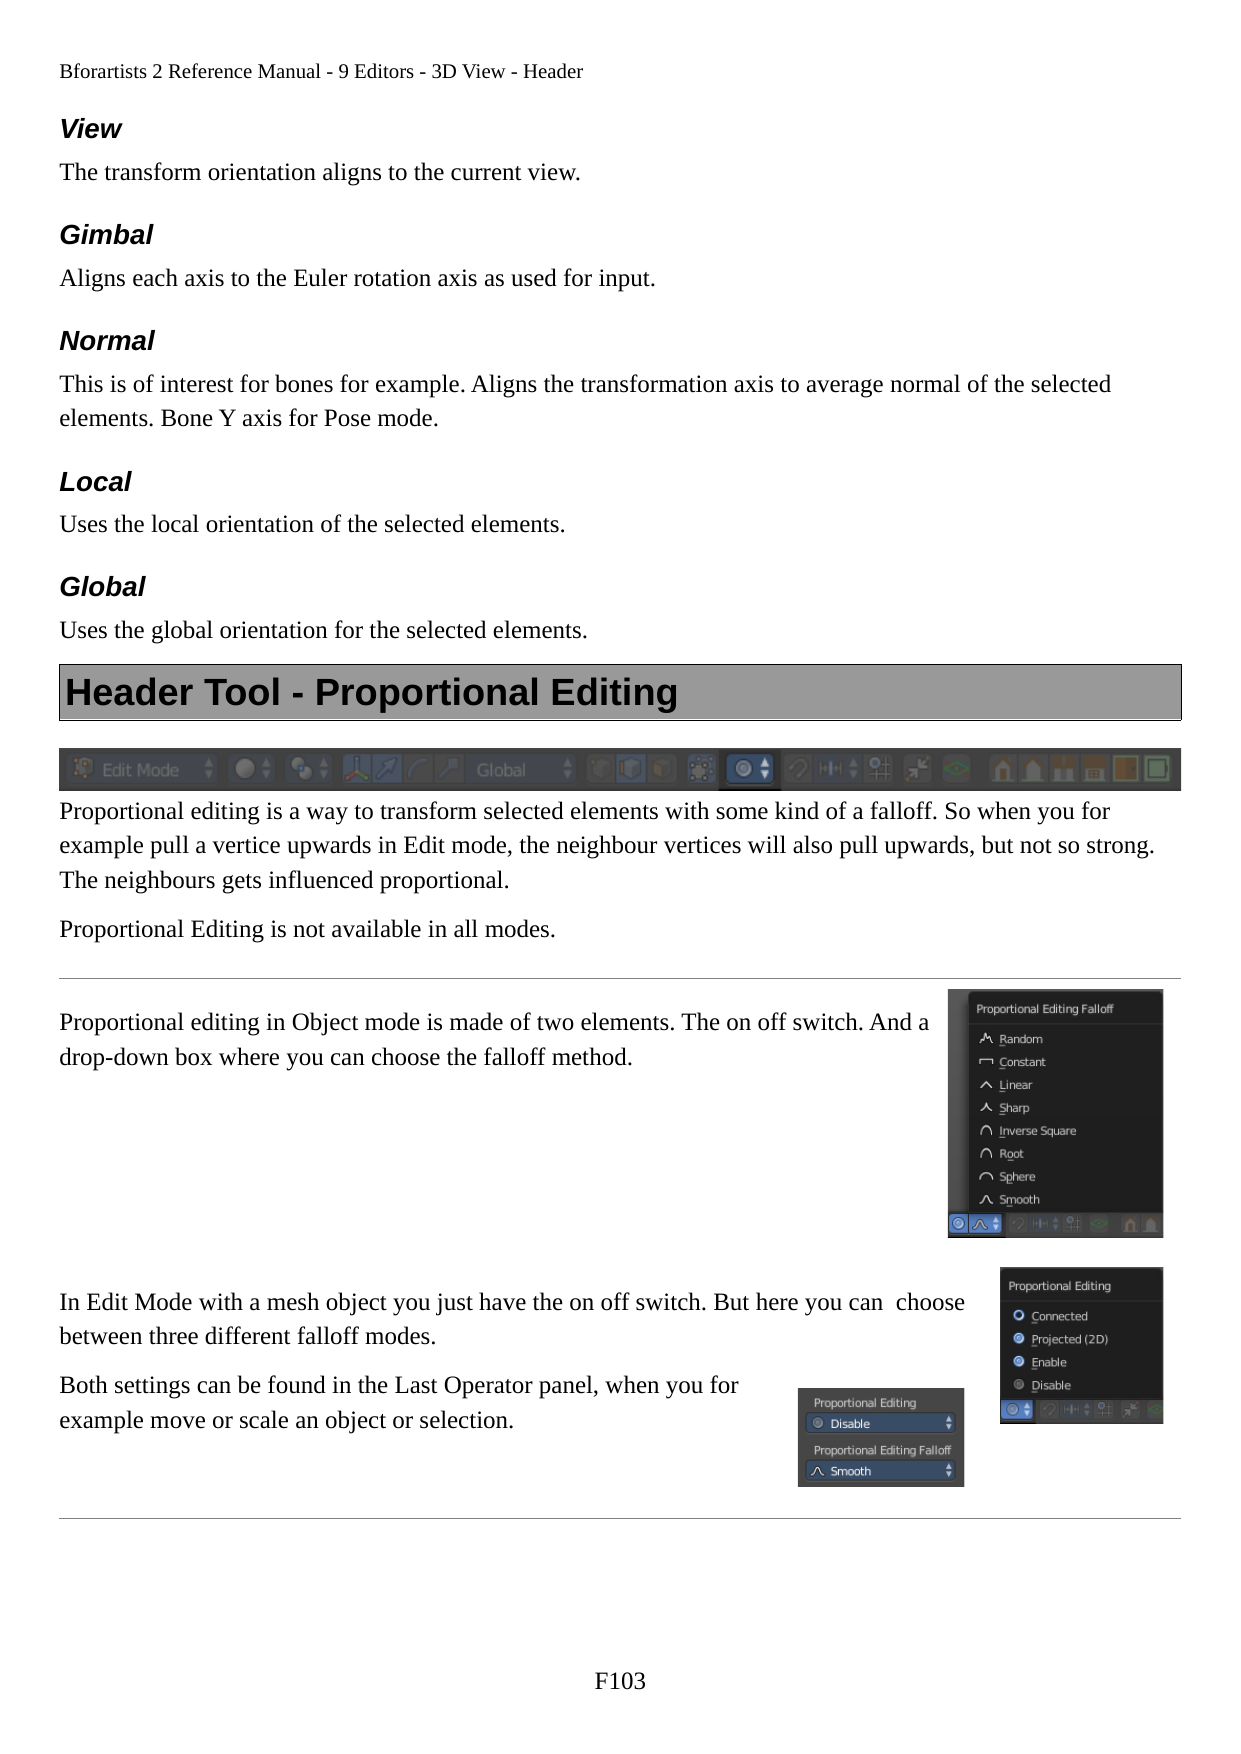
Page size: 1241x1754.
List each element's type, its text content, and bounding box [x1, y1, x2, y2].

text Proportional editing is a way to transform selected elements with some kind of a falloff. So when you for example pull a vertice upwards in Edit mode, the neighbour vertices will also pull upwards, but not so strong. The neighbours gets influenced proportional. [59, 791, 1181, 894]
picture [797, 1388, 965, 1487]
text This is of interest for bones for example. Aligns the transformation axis to average normal of the selected elements. Bone Y axis for Pose mode. [59, 369, 1181, 432]
subtitle Normal [59, 324, 1181, 356]
table_header Header Tool - Proportional Editing [60, 665, 1181, 719]
subtitle Gimbal [59, 218, 1181, 250]
text Proportional Editing is not available in all modes. [59, 914, 1181, 943]
subtitle Global [59, 571, 1181, 603]
picture [947, 989, 1164, 1238]
text The transform orientation aligns to the current view. [59, 157, 1181, 186]
text Proportional editing in Object mode is made of two elements. The on off switch. And a drop-down box where you can choose the falloff method. [59, 1007, 947, 1070]
subtitle Local [59, 465, 1181, 497]
text Uses the local orientation of the selected elements. [59, 509, 1181, 538]
text Uses the global orientation for the selected elements. [59, 615, 1181, 644]
subtitle View [59, 113, 1181, 144]
text In Edit Mode with a mesh object you just have the on off switch. But here you can choose between three different falloff modes. [59, 1287, 1000, 1350]
text Both settings can be found in the Last Operator panel, when you for example move or scale an object or selection. [59, 1371, 1181, 1434]
text Aligns each axis to the Euler rotation axis as used for input. [59, 263, 1181, 292]
picture [59, 748, 1182, 791]
picture [1000, 1267, 1164, 1424]
